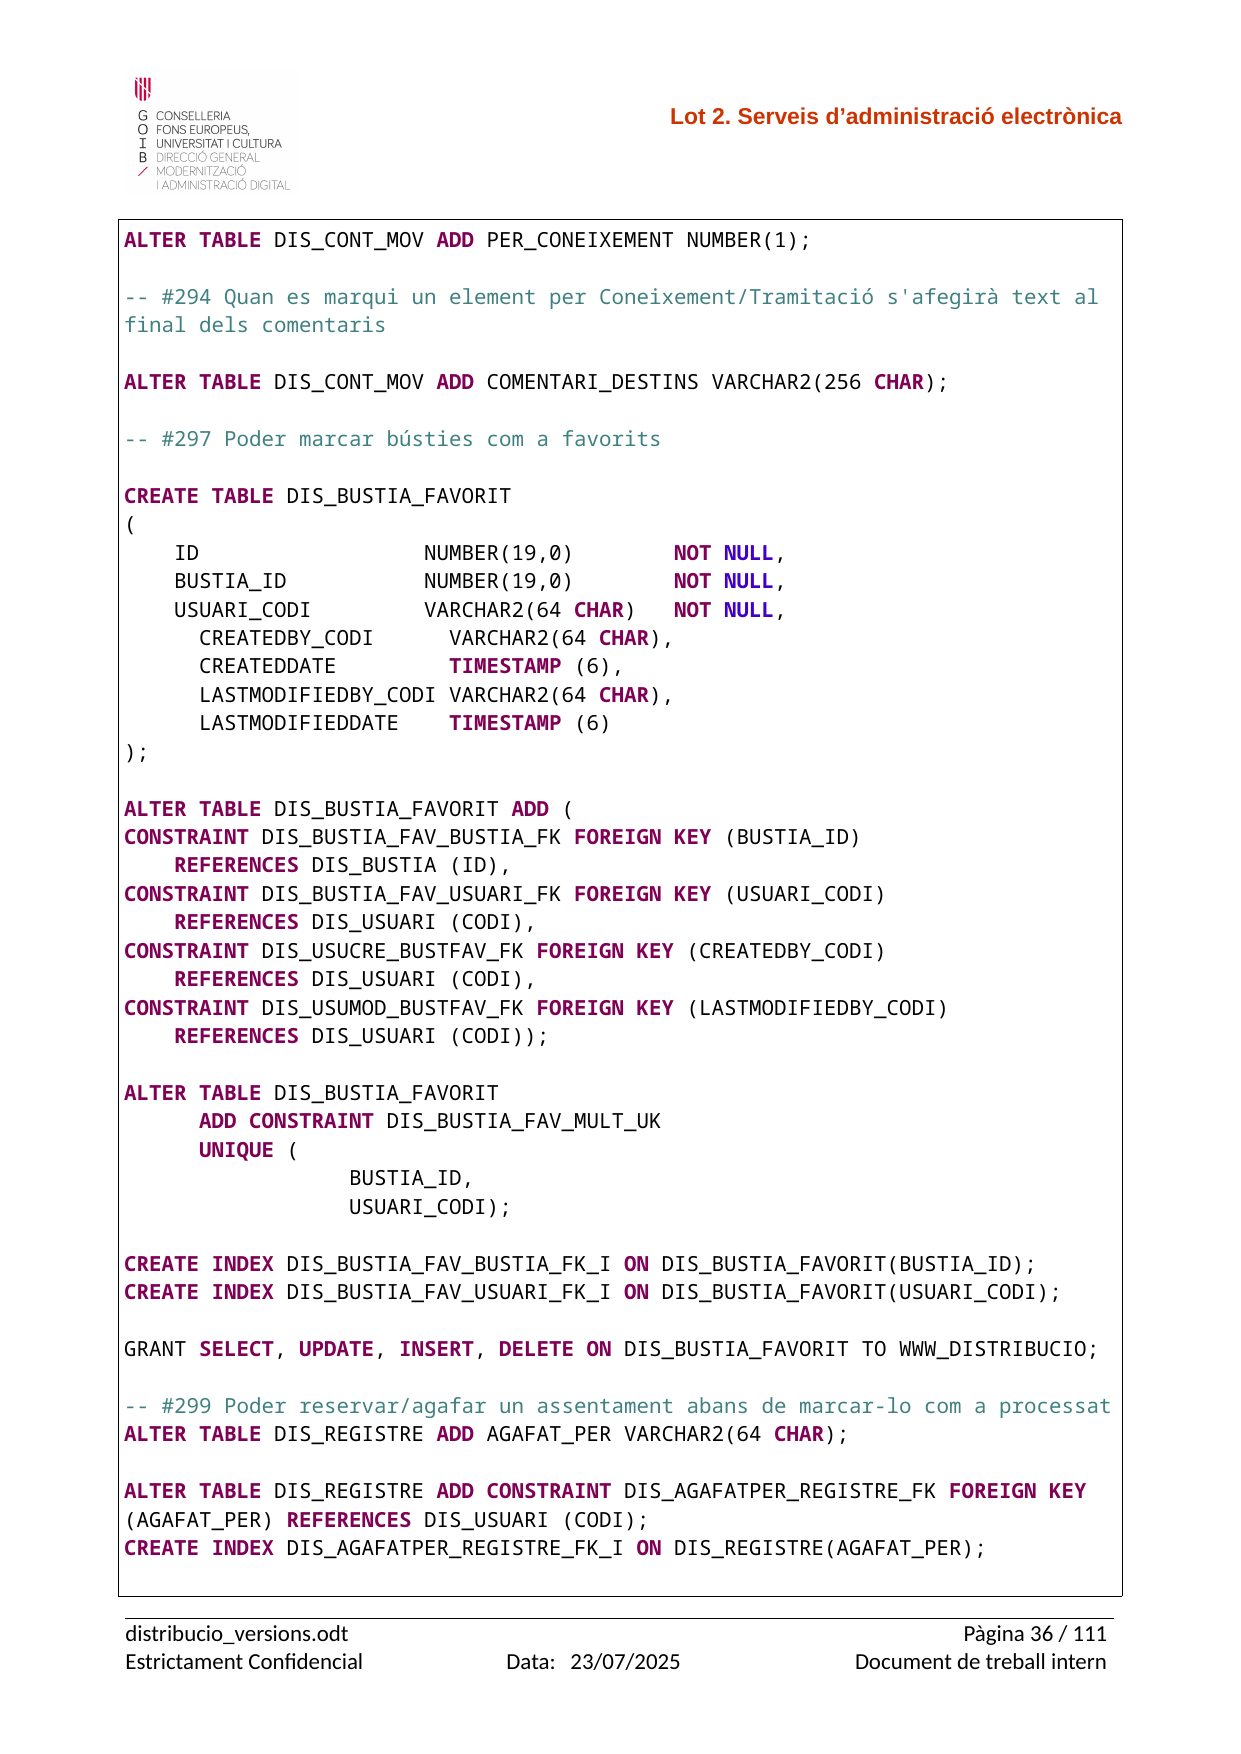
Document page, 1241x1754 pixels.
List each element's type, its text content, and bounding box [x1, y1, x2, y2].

table_header ALTER TABLE DIS_CONT_MOV ADD PER_CONEIXEMENT NUMBER(1); -- #294 Quan es marqui un element per Coneixement/Tramitació s'afegirà text al final dels comentaris ALTER TABLE DIS_CONT_MOV ADD COMENTARI_DESTINS VARCHAR2(256 CHAR); -- #297 Poder marcar bústies com a favorits CREATE TABLE DIS_BUSTIA_FAVORIT ( ID NUMBER(19,0) NOT NULL, BUSTIA_ID NUMBER(19,0) NOT NULL, USUARI_CODI VARCHAR2(64 CHAR) NOT NULL, CREATEDBY_CODI VARCHAR2(64 CHAR), CREATEDDATE TIMESTAMP (6), LASTMODIFIEDBY_CODI VARCHAR2(64 CHAR), LASTMODIFIEDDATE TIMESTAMP (6) ); ALTER TABLE DIS_BUSTIA_FAVORIT ADD ( CONSTRAINT DIS_BUSTIA_FAV_BUSTIA_FK FOREIGN KEY (BUSTIA_ID) REFERENCES DIS_BUSTIA (ID), CONSTRAINT DIS_BUSTIA_FAV_USUARI_FK FOREIGN KEY (USUARI_CODI) REFERENCES DIS_USUARI (CODI), CONSTRAINT DIS_USUCRE_BUSTFAV_FK FOREIGN KEY (CREATEDBY_CODI) REFERENCES DIS_USUARI (CODI), CONSTRAINT DIS_USUMOD_BUSTFAV_FK FOREIGN KEY (LASTMODIFIEDBY_CODI) REFERENCES DIS_USUARI (CODI)); ALTER TABLE DIS_BUSTIA_FAVORIT ADD CONSTRAINT DIS_BUSTIA_FAV_MULT_UK UNIQUE ( BUSTIA_ID, USUARI_CODI); CREATE INDEX DIS_BUSTIA_FAV_BUSTIA_FK_I ON DIS_BUSTIA_FAVORIT(BUSTIA_ID); CREATE INDEX DIS_BUSTIA_FAV_USUARI_FK_I ON DIS_BUSTIA_FAVORIT(USUARI_CODI); GRANT SELECT, UPDATE, INSERT, DELETE ON DIS_BUSTIA_FAVORIT TO WWW_DISTRIBUCIO; -- #299 Poder reservar/agafar un assentament abans de marcar-lo com a processat ALTER TABLE DIS_REGISTRE ADD AGAFAT_PER VARCHAR2(64 CHAR); ALTER TABLE DIS_REGISTRE ADD CONSTRAINT DIS_AGAFATPER_REGISTRE_FK FOREIGN KEY (AGAFAT_PER) REFERENCES DIS_USUARI (CODI); CREATE INDEX DIS_AGAFATPER_REGISTRE_FK_I ON DIS_REGISTRE(AGAFAT_PER); [119, 220, 1122, 1596]
picture [126, 70, 299, 197]
